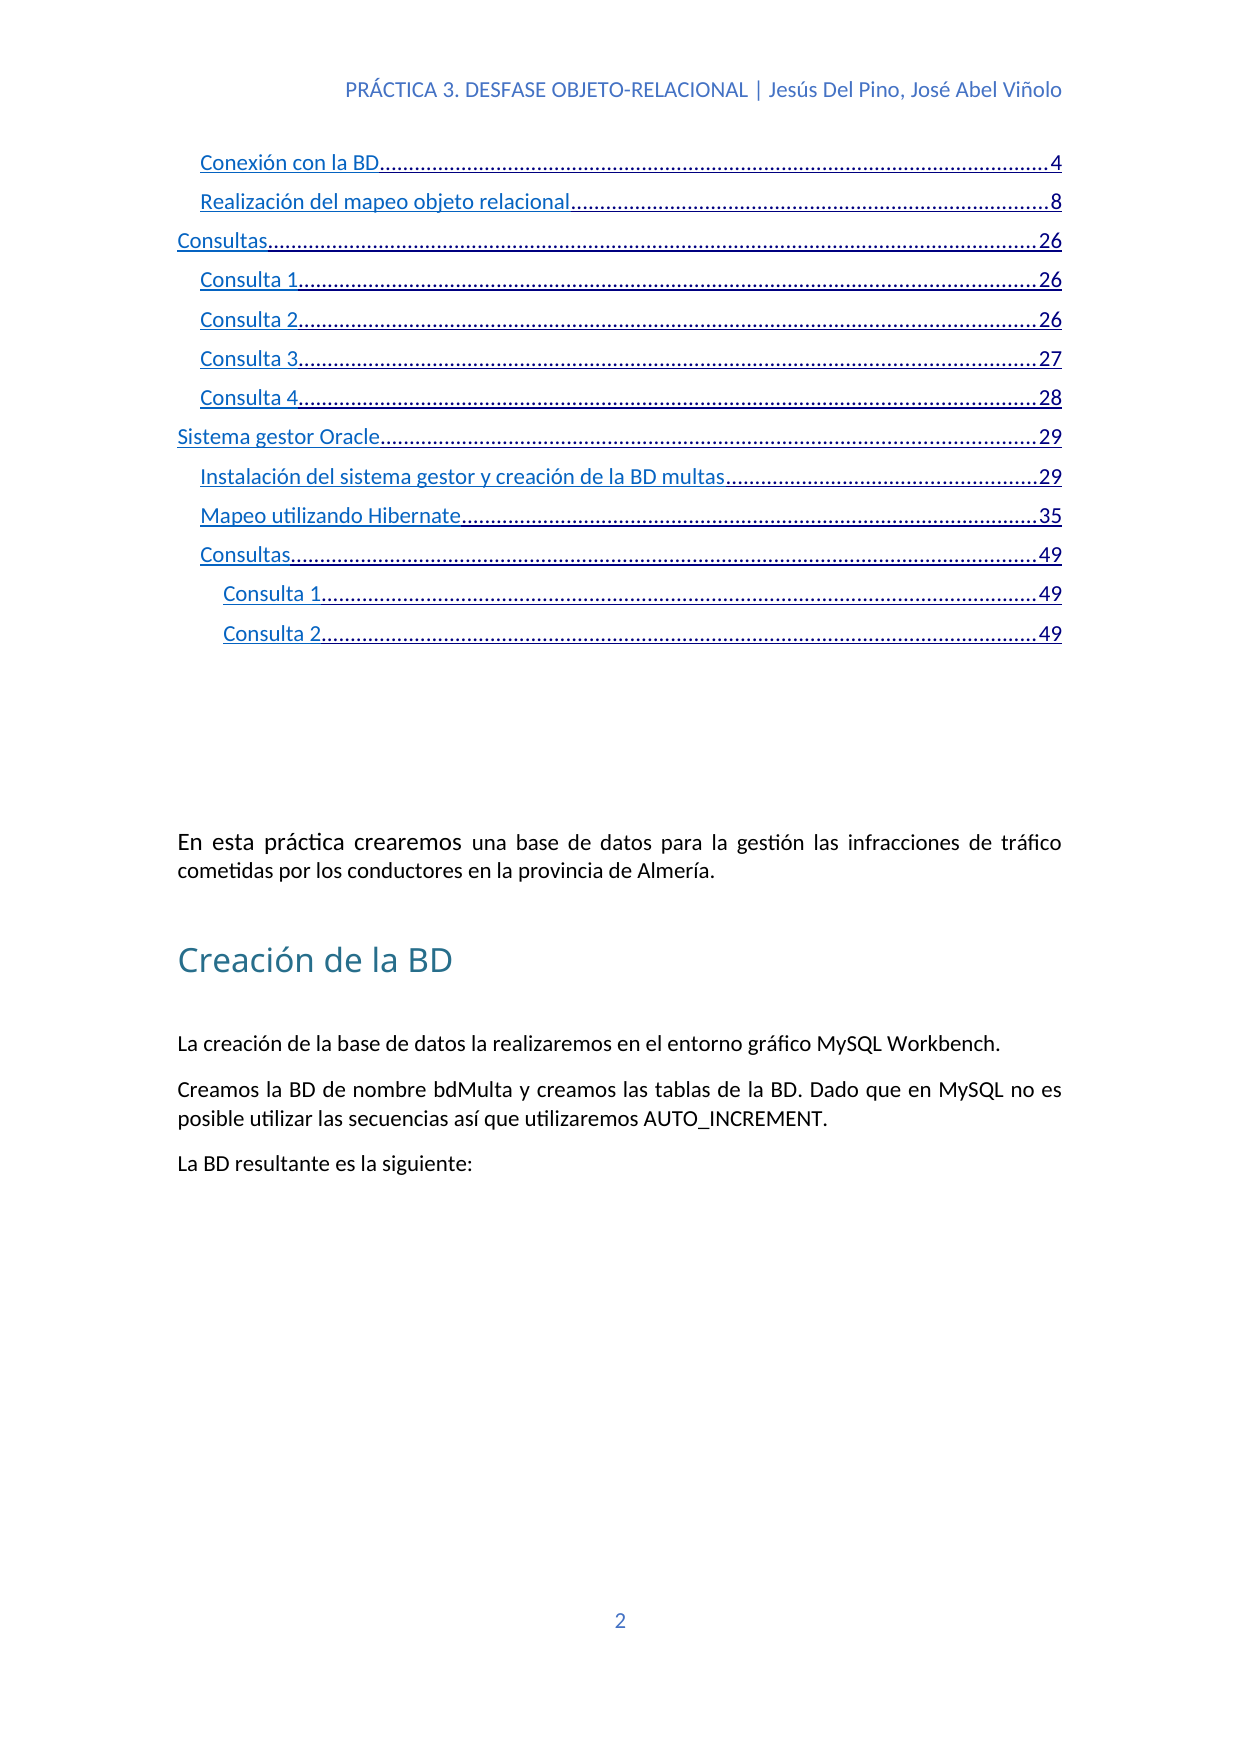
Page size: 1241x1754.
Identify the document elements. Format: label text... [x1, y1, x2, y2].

text Consulta 3 27 [200, 344, 1063, 372]
text Creamos la BD de nombre bdMulta y creamos las tablas de la BD. Dado que en MySQL no es posible utilizar las secuencias así que utilizaremos AUTO_INCREMENT. [177, 1075, 1063, 1132]
text Consultas 49 [200, 540, 1063, 568]
text Conexión con la BD 4 [200, 148, 1063, 176]
subtitle Creación de la BD [177, 937, 1063, 983]
text Mapeo utilizando Hibernate 35 [200, 501, 1063, 529]
text Consulta 2 49 [223, 619, 1063, 647]
text La creación de la base de datos la realizaremos en el entorno gráfico MySQL Workbench. [177, 1029, 1063, 1058]
text Instalación del sistema gestor y creación de la BD multas 29 [200, 462, 1063, 490]
text Consultas 26 [177, 226, 1063, 254]
text En esta práctica crearemos una base de datos para la gestión las infracciones de tráfico cometidas por los conductores en la provincia de Almería. [177, 826, 1063, 884]
text Consulta 1 49 [223, 579, 1063, 608]
text La BD resultante es la siguiente: [177, 1149, 1063, 1177]
text Consulta 1 26 [200, 265, 1063, 293]
text Sistema gestor Oracle 29 [177, 422, 1063, 451]
text Consulta 2 26 [200, 305, 1063, 333]
text Realización del mapeo objeto relacional 8 [200, 187, 1063, 215]
text Consulta 4 28 [200, 383, 1063, 411]
